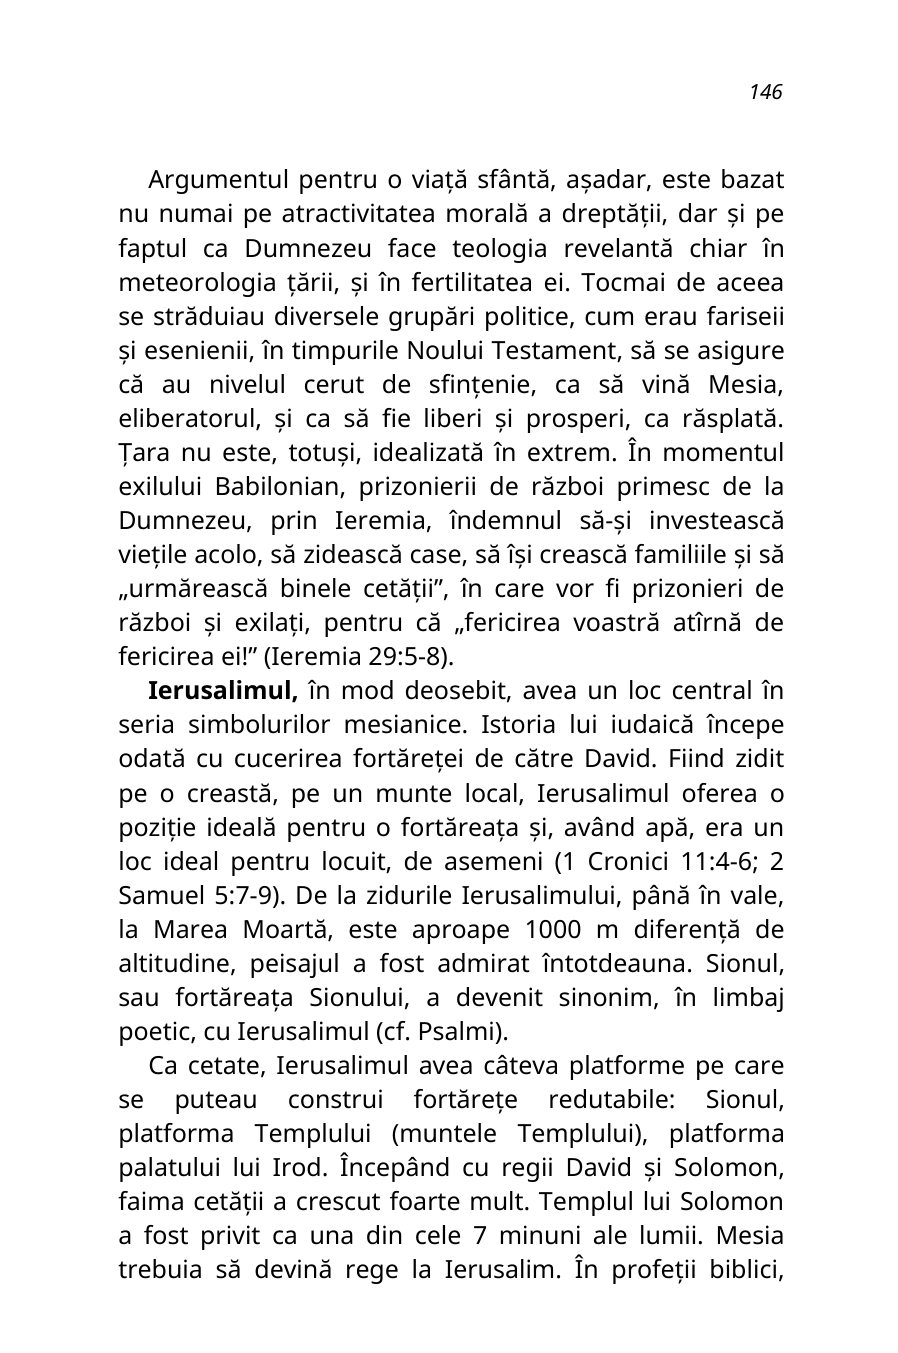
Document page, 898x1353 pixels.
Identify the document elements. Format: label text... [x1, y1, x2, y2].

text Ierusalimul, în mod deosebit, avea un loc central în seria simbolurilor mesianice. Istoria lui iudaică începe odată cu cucerirea fortăreţei de către David. Fiind zidit pe o creastă, pe un munte local, Ierusalimul oferea o poziţie ideală pentru o fortăreaţa şi, având apă, era un loc ideal pentru locuit, de asemeni (1 Cronici 11:4-6; 2 Samuel 5:7-9). De la zidurile Ierusalimului, până în vale, la Marea Moartă, este aproape 1000 m diferenţă de altitudine, peisajul a fost admirat întotdeauna. Sionul, sau fortăreaţa Sionului, a devenit sinonim, în limbaj poetic, cu Ierusalimul (cf. Psalmi). [118, 673, 786, 1048]
text Argumentul pentru o viaţă sfântă, aşadar, este bazat nu numai pe atractivitatea morală a dreptăţii, dar şi pe faptul ca Dumnezeu face teologia revelantă chiar în meteorologia ţării, şi în fertilitatea ei. Tocmai de aceea se străduiau diversele grupări politice, cum erau fariseii şi esenienii, în timpurile Noului Testament, să se asigure că au nivelul cerut de sfinţenie, ca să vină Mesia, eliberatorul, şi ca să fie liberi şi prosperi, ca răsplată. Ţara nu este, totuşi, idealizată în extrem. În momentul exilului Babilonian, prizonierii de război primesc de la Dumnezeu, prin Ieremia, îndemnul să-şi investească vieţile acolo, să zidească case, să îşi crească familiile şi să „urmărească binele cetăţii”, în care vor fi prizonieri de război şi exilaţi, pentru că „fericirea voastră atîrnă de fericirea ei!” (Ieremia 29:5-8). [118, 162, 786, 673]
text Ca cetate, Ierusalimul avea câteva platforme pe care se puteau construi fortăreţe redutabile: Sionul, platforma Templului (muntele Templului), platforma palatului lui Irod. Începând cu regii David şi Solomon, faima cetăţii a crescut foarte mult. Templul lui Solomon a fost privit ca una din cele 7 minuni ale lumii. Mesia trebuia să devină rege la Ierusalim. În profeţii biblici, [118, 1048, 786, 1286]
